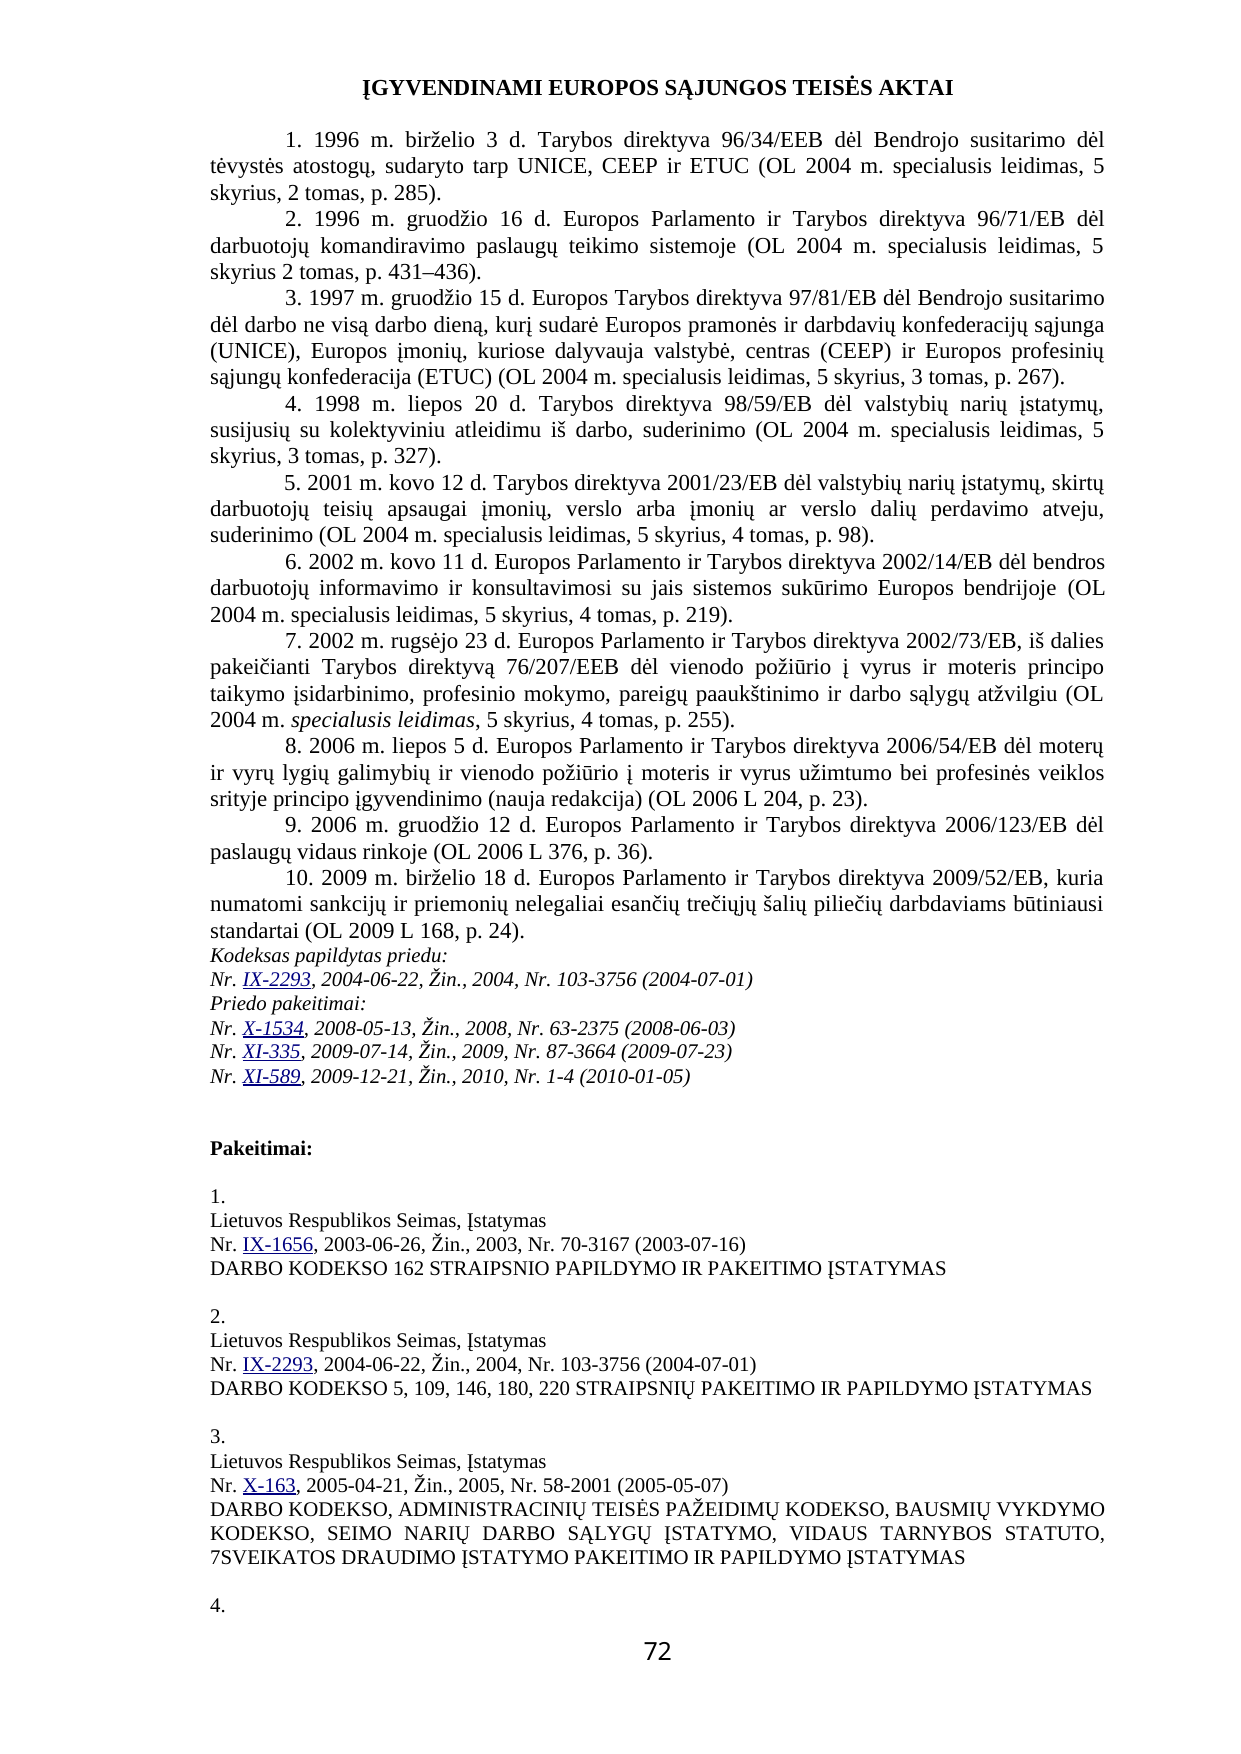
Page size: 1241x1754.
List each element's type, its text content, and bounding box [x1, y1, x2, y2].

text Nr. X-163, 2005-04-21, Žin., 2005, Nr. 58-2001 (2005-05-07) [210, 1473, 1106, 1497]
text Nr. XI-589, 2009-12-21, Žin., 2010, Nr. 1-4 (2010-01-05) [210, 1063, 1106, 1088]
text 3. 1997 m. gruodžio 15 d. Europos Tarybos direktyva 97/81/EB dėl Bendrojo susitarimo dėl darbo ne visą darbo dieną, kurį sudarė Europos pramonės ir darbdavių konfederacijų sąjunga (UNICE), Europos įmonių, kuriose dalyvauja valstybė, centras (CEEP) ir Europos profesinių sąjungų konfederacija (ETUC) (OL 2004 m. specialusis leidimas, 5 skyrius, 3 tomas, p. 267). [210, 284, 1106, 390]
text 8. 2006 m. liepos 5 d. Europos Parlamento ir Tarybos direktyva 2006/54/EB dėl moterų ir vyrų lygių galimybių ir vienodo požiūrio į moteris ir vyrus užimtumo bei profesinės veiklos srityje principo įgyvendinimo (nauja redakcija) (OL 2006 L 204, p. 23). [210, 732, 1106, 811]
text 2. 1996 m. gruodžio 16 d. Europos Parlamento ir Tarybos direktyva 96/71/EB dėl darbuotojų komandiravimo paslaugų teikimo sistemoje (OL 2004 m. specialusis leidimas, 5 skyrius 2 tomas, p. 431–436). [210, 205, 1106, 284]
subtitle ĮGYVENDINAMI EUROPOS SĄJUNGOS TEISĖS AKTAI [210, 73, 1106, 100]
text 2. [210, 1304, 1106, 1328]
text DARBO KODEKSO 5, 109, 146, 180, 220 STRAIPSNIŲ PAKEITIMO IR PAPILDYMO ĮSTATYMAS [210, 1376, 1106, 1400]
text 1. 1996 m. birželio 3 d. Tarybos direktyva 96/34/EEB dėl Bendrojo susitarimo dėl tėvystės atostogų, sudaryto tarp UNICE, CEEP ir ETUC (OL 2004 m. specialusis leidimas, 5 skyrius, 2 tomas, p. 285). [210, 126, 1106, 205]
text Nr. IX-2293, 2004-06-22, Žin., 2004, Nr. 103-3756 (2004-07-01) [210, 967, 1106, 991]
text Priedo pakeitimai: [210, 991, 1106, 1015]
text 6. 2002 m. kovo 11 d. Europos Parlamento ir Tarybos direktyva 2002/14/EB dėl bendros darbuotojų informavimo ir konsultavimosi su jais sistemos sukūrimo Europos bendrijoje (OL 2004 m. specialusis leidimas, 5 skyrius, 4 tomas, p. 219). [210, 548, 1106, 627]
text Nr. X-1534, 2008-05-13, Žin., 2008, Nr. 63-2375 (2008-06-03) [210, 1015, 1106, 1039]
text 7. 2002 m. rugsėjo 23 d. Europos Parlamento ir Tarybos direktyva 2002/73/EB, iš dalies pakeičianti Tarybos direktyvą 76/207/EEB dėl vienodo požiūrio į vyrus ir moteris principo taikymo įsidarbinimo, profesinio mokymo, pareigų paaukštinimo ir darbo sąlygų atžvilgiu (OL 2004 m. specialusis leidimas, 5 skyrius, 4 tomas, p. 255). [210, 627, 1106, 732]
text DARBO KODEKSO, ADMINISTRACINIŲ TEISĖS PAŽEIDIMŲ KODEKSO, BAUSMIŲ VYKDYMO KODEKSO, SEIMO NARIŲ DARBO SĄLYGŲ ĮSTATYMO, VIDAUS TARNYBOS STATUTO, 7SVEIKATOS DRAUDIMO ĮSTATYMO PAKEITIMO IR PAPILDYMO ĮSTATYMAS [210, 1497, 1106, 1569]
text Nr. IX-2293, 2004-06-22, Žin., 2004, Nr. 103-3756 (2004-07-01) [210, 1352, 1106, 1376]
text 3. [210, 1424, 1106, 1448]
text Nr. XI-335, 2009-07-14, Žin., 2009, Nr. 87-3664 (2009-07-23) [210, 1039, 1106, 1063]
text 4. 1998 m. liepos 20 d. Tarybos direktyva 98/59/EB dėl valstybių narių įstatymų, susijusių su kolektyviniu atleidimu iš darbo, suderinimo (OL 2004 m. specialusis leidimas, 5 skyrius, 3 tomas, p. 327). [210, 390, 1106, 469]
text 1. [210, 1184, 1106, 1208]
text Lietuvos Respublikos Seimas, Įstatymas [210, 1208, 1106, 1232]
text 4. [210, 1593, 1106, 1617]
text Nr. IX-1656, 2003-06-26, Žin., 2003, Nr. 70-3167 (2003-07-16) [210, 1232, 1106, 1256]
text Pakeitimai: [210, 1136, 1106, 1160]
text Lietuvos Respublikos Seimas, Įstatymas [210, 1328, 1106, 1352]
text 9. 2006 m. gruodžio 12 d. Europos Parlamento ir Tarybos direktyva 2006/123/EB dėl paslaugų vidaus rinkoje (OL 2006 L 376, p. 36). [210, 811, 1106, 864]
text DARBO KODEKSO 162 STRAIPSNIO PAPILDYMO IR PAKEITIMO ĮSTATYMAS [210, 1256, 1106, 1280]
text Lietuvos Respublikos Seimas, Įstatymas [210, 1448, 1106, 1473]
text 5. 2001 m. kovo 12 d. Tarybos direktyva 2001/23/EB dėl valstybių narių įstatymų, skirtų darbuotojų teisių apsaugai įmonių, verslo arba įmonių ar verslo dalių perdavimo atveju, suderinimo (OL 2004 m. specialusis leidimas, 5 skyrius, 4 tomas, p. 98). [210, 469, 1106, 548]
text 10. 2009 m. birželio 18 d. Europos Parlamento ir Tarybos direktyva 2009/52/EB, kuria numatomi sankcijų ir priemonių nelegaliai esančių trečiųjų šalių piliečių darbdaviams būtiniausi standartai (OL 2009 L 168, p. 24). [210, 864, 1106, 943]
text Kodeksas papildytas priedu: [210, 943, 1106, 967]
